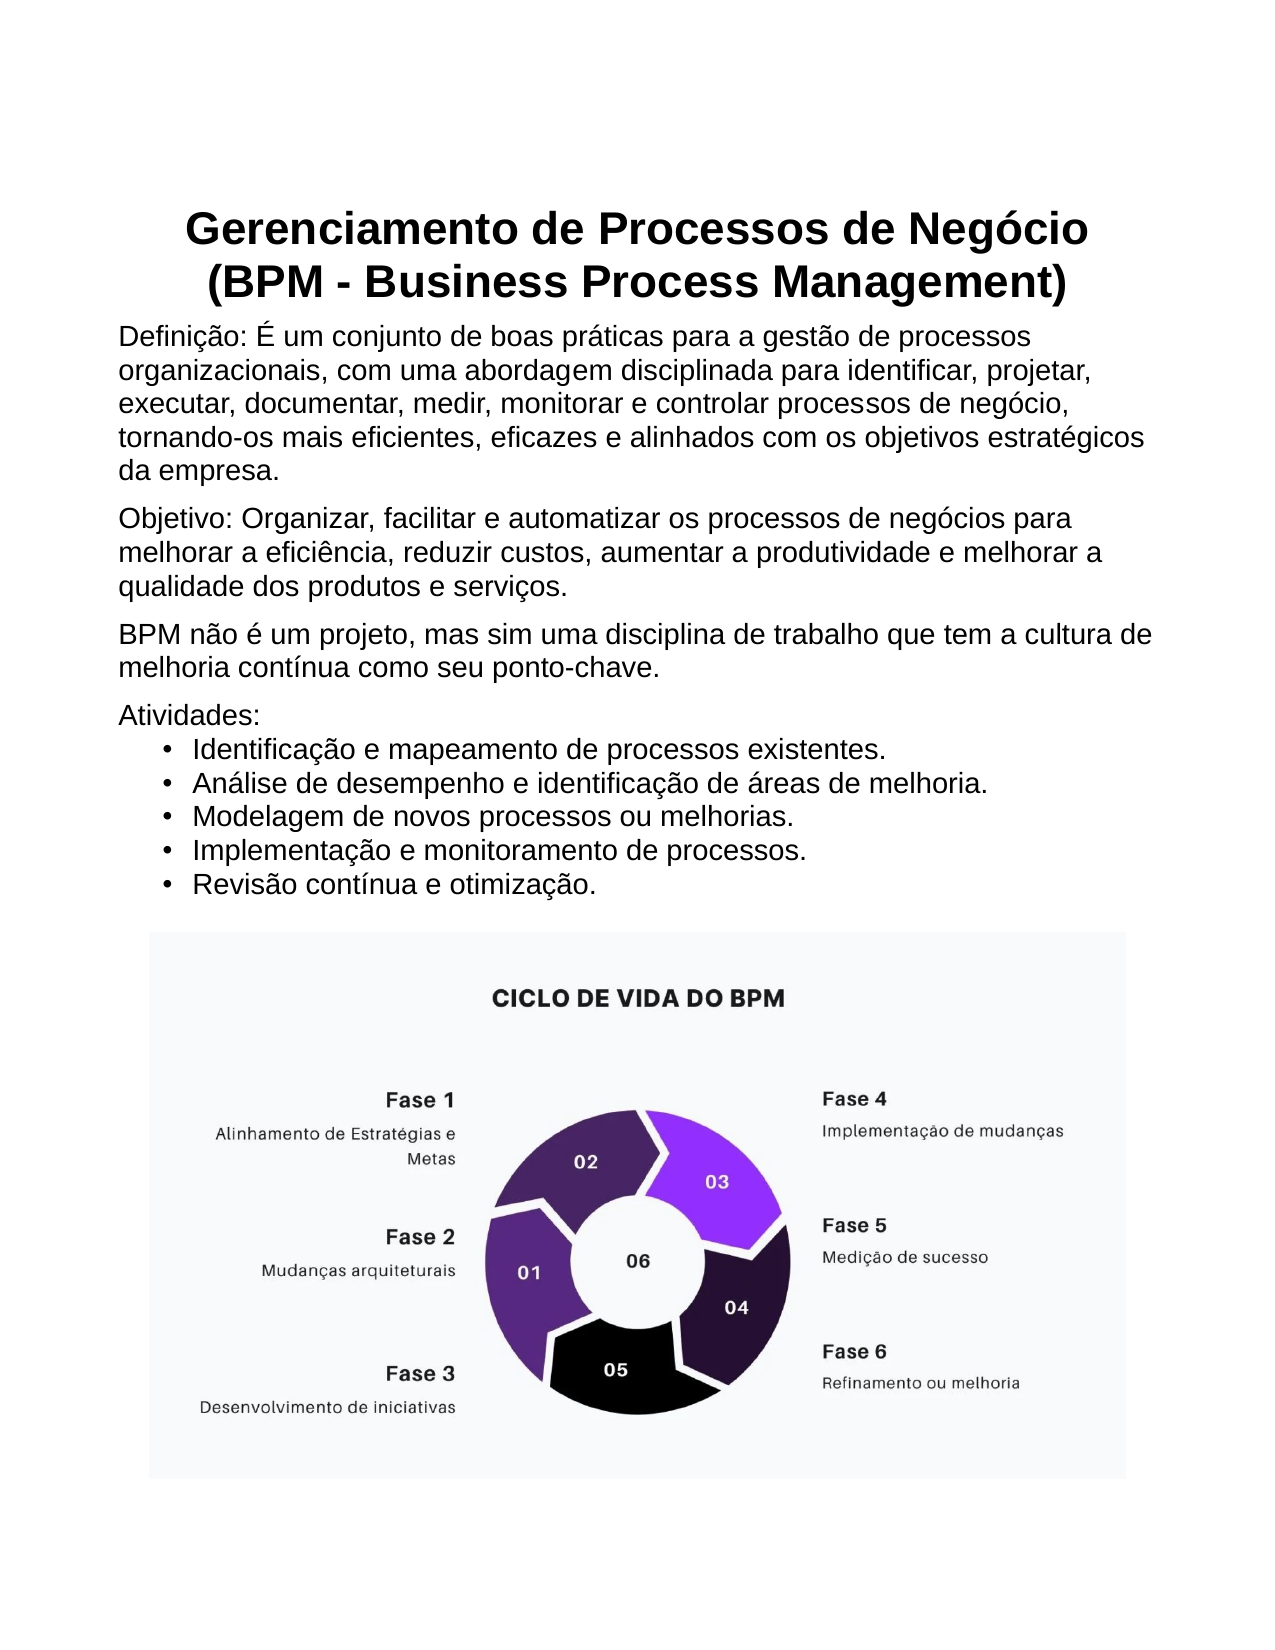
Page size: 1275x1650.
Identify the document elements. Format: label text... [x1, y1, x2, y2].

text BPM não é um projeto, mas sim uma disciplina de trabalho que tem a cultura de melhoria contínua como seu ponto-chave. [118, 617, 1157, 684]
subtitle Gerenciamento de Processos de Negócio (BPM - Business Process Management) [118, 201, 1157, 307]
text Definição: É um conjunto de boas práticas para a gestão de processos organizacionais, com uma abordagem disciplinada para identificar, projetar, executar, documentar, medir, monitorar e controlar processos de negócio, tornando-os mais eficientes, eficazes e alinhados com os objetivos estratégicos da empresa. [118, 319, 1157, 487]
list Modelagem de novos processos ou melhorias. [162, 799, 1157, 833]
list Identificação e mapeamento de processos existentes. [162, 732, 1157, 766]
picture [149, 929, 1127, 1479]
list Análise de desempenho e identificação de áreas de melhoria. [162, 766, 1157, 799]
text Objetivo: Organizar, facilitar e automatizar os processos de negócios para melhorar a eficiência, reduzir custos, aumentar a produtividade e melhorar a qualidade dos produtos e serviços. [118, 502, 1157, 602]
list Revisão contínua e otimização. [162, 867, 1157, 901]
text Atividades: [118, 698, 1157, 732]
list Implementação e monitoramento de processos. [162, 833, 1157, 867]
